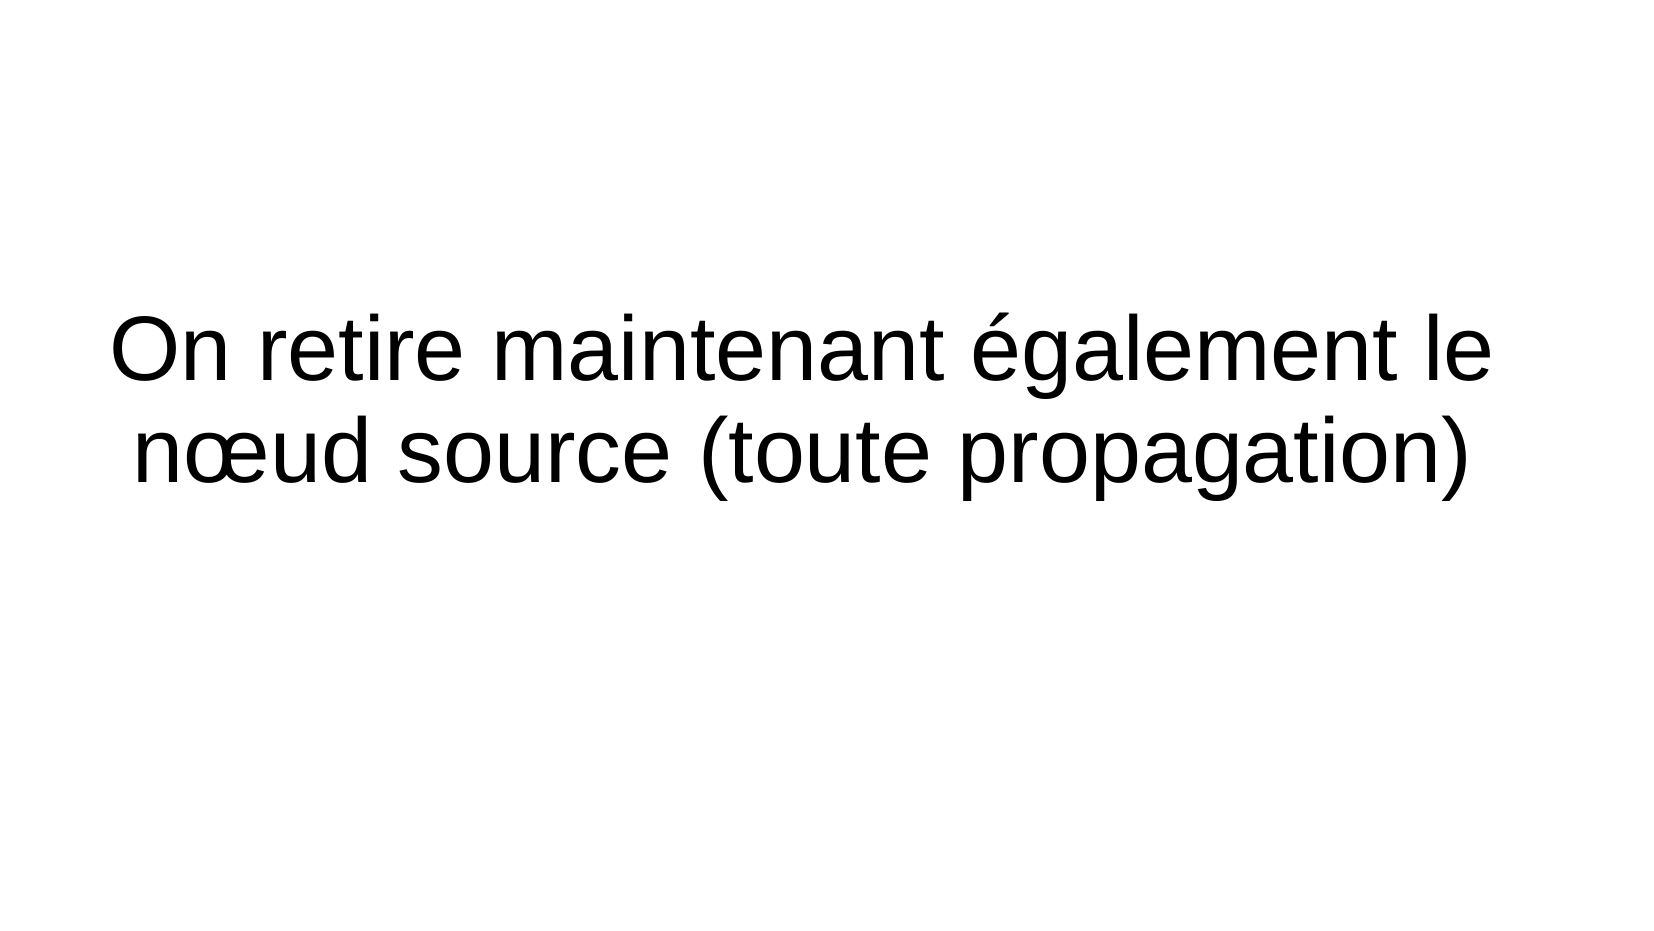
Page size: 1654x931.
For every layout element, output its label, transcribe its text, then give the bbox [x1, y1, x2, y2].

title On retire maintenant également le nœud source (toute propagation) [59, 296, 1548, 502]
